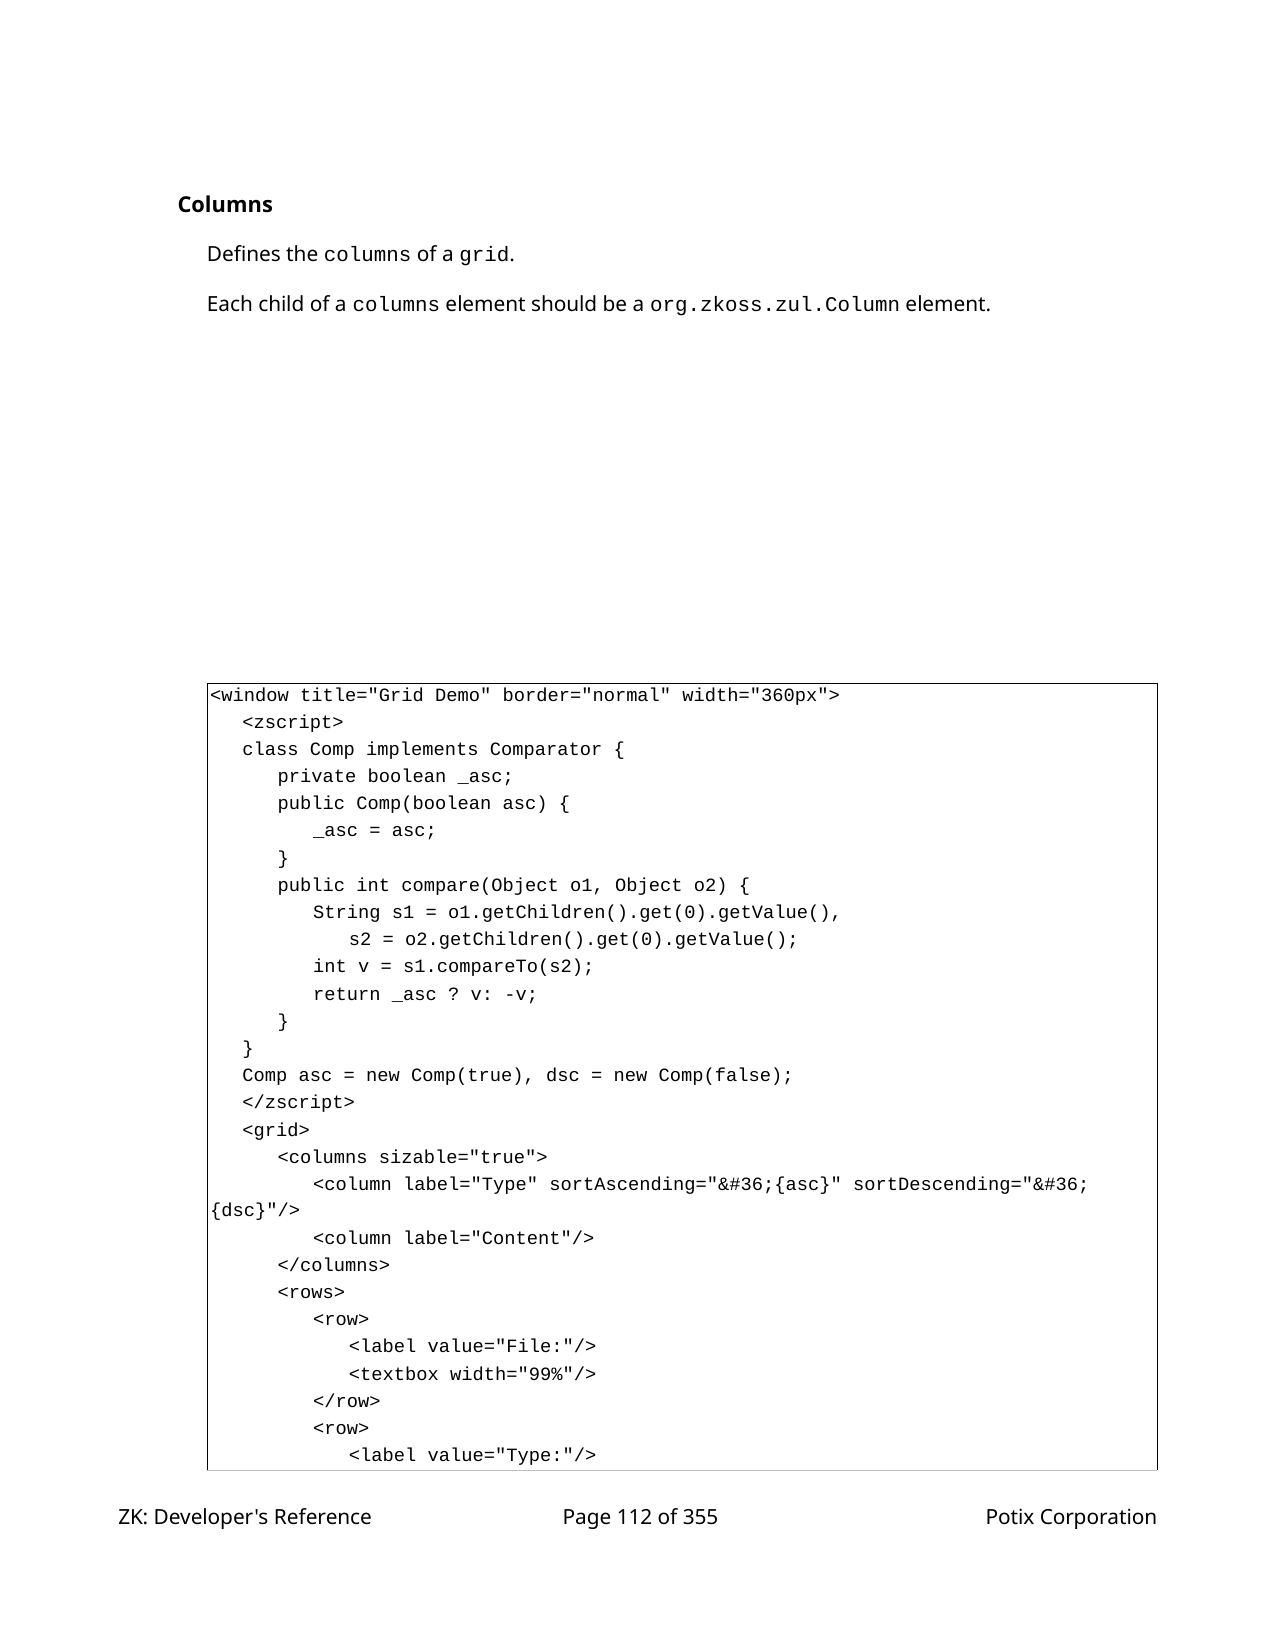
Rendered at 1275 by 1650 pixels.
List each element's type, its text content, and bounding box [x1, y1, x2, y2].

subtitle Columns [177, 189, 1157, 219]
text <column label="Type" sortAscending="&#36;{asc}" sortDescending="&#36;{dsc}"/> [208, 1172, 1157, 1223]
text public int compare(Object o1, Object o2) { [208, 873, 1157, 897]
text class Comp implements Comparator { [208, 737, 1157, 761]
text } [208, 846, 1157, 870]
text _asc = asc; [208, 818, 1157, 843]
text <window title="Grid Demo" border="normal" width="360px"> [208, 684, 1157, 707]
text String s1 = o1.getChildren().get(0).getValue(), [208, 900, 1157, 924]
text <textbox width="99%"/> [208, 1361, 1157, 1386]
text <zscript> [208, 709, 1157, 734]
text } [208, 1036, 1157, 1060]
text return _asc ? v: -v; [208, 981, 1157, 1006]
text <row> [208, 1416, 1157, 1440]
text Each child of a columns element should be a org.zkoss.zul.Column element. [207, 289, 1157, 317]
text </columns> [208, 1253, 1157, 1277]
text <grid> [208, 1117, 1157, 1142]
text private boolean _asc; [208, 764, 1157, 788]
text </zscript> [208, 1090, 1157, 1114]
text <row> [208, 1307, 1157, 1331]
text Comp asc = new Comp(true), dsc = new Comp(false); [208, 1063, 1157, 1087]
text <columns sizable="true"> [208, 1144, 1157, 1169]
text int v = s1.compareTo(s2); [208, 954, 1157, 978]
text Defines the columns of a grid. [207, 239, 1157, 268]
text </row> [208, 1389, 1157, 1413]
text } [208, 1009, 1157, 1033]
text public Comp(boolean asc) { [208, 791, 1157, 815]
text s2 = o2.getChildren().get(0).getValue(); [208, 927, 1157, 951]
text <column label="Content"/> [208, 1226, 1157, 1250]
text <label value="File:"/> [208, 1334, 1157, 1358]
text <label value="Type:"/> [208, 1443, 1157, 1470]
text <rows> [208, 1280, 1157, 1304]
